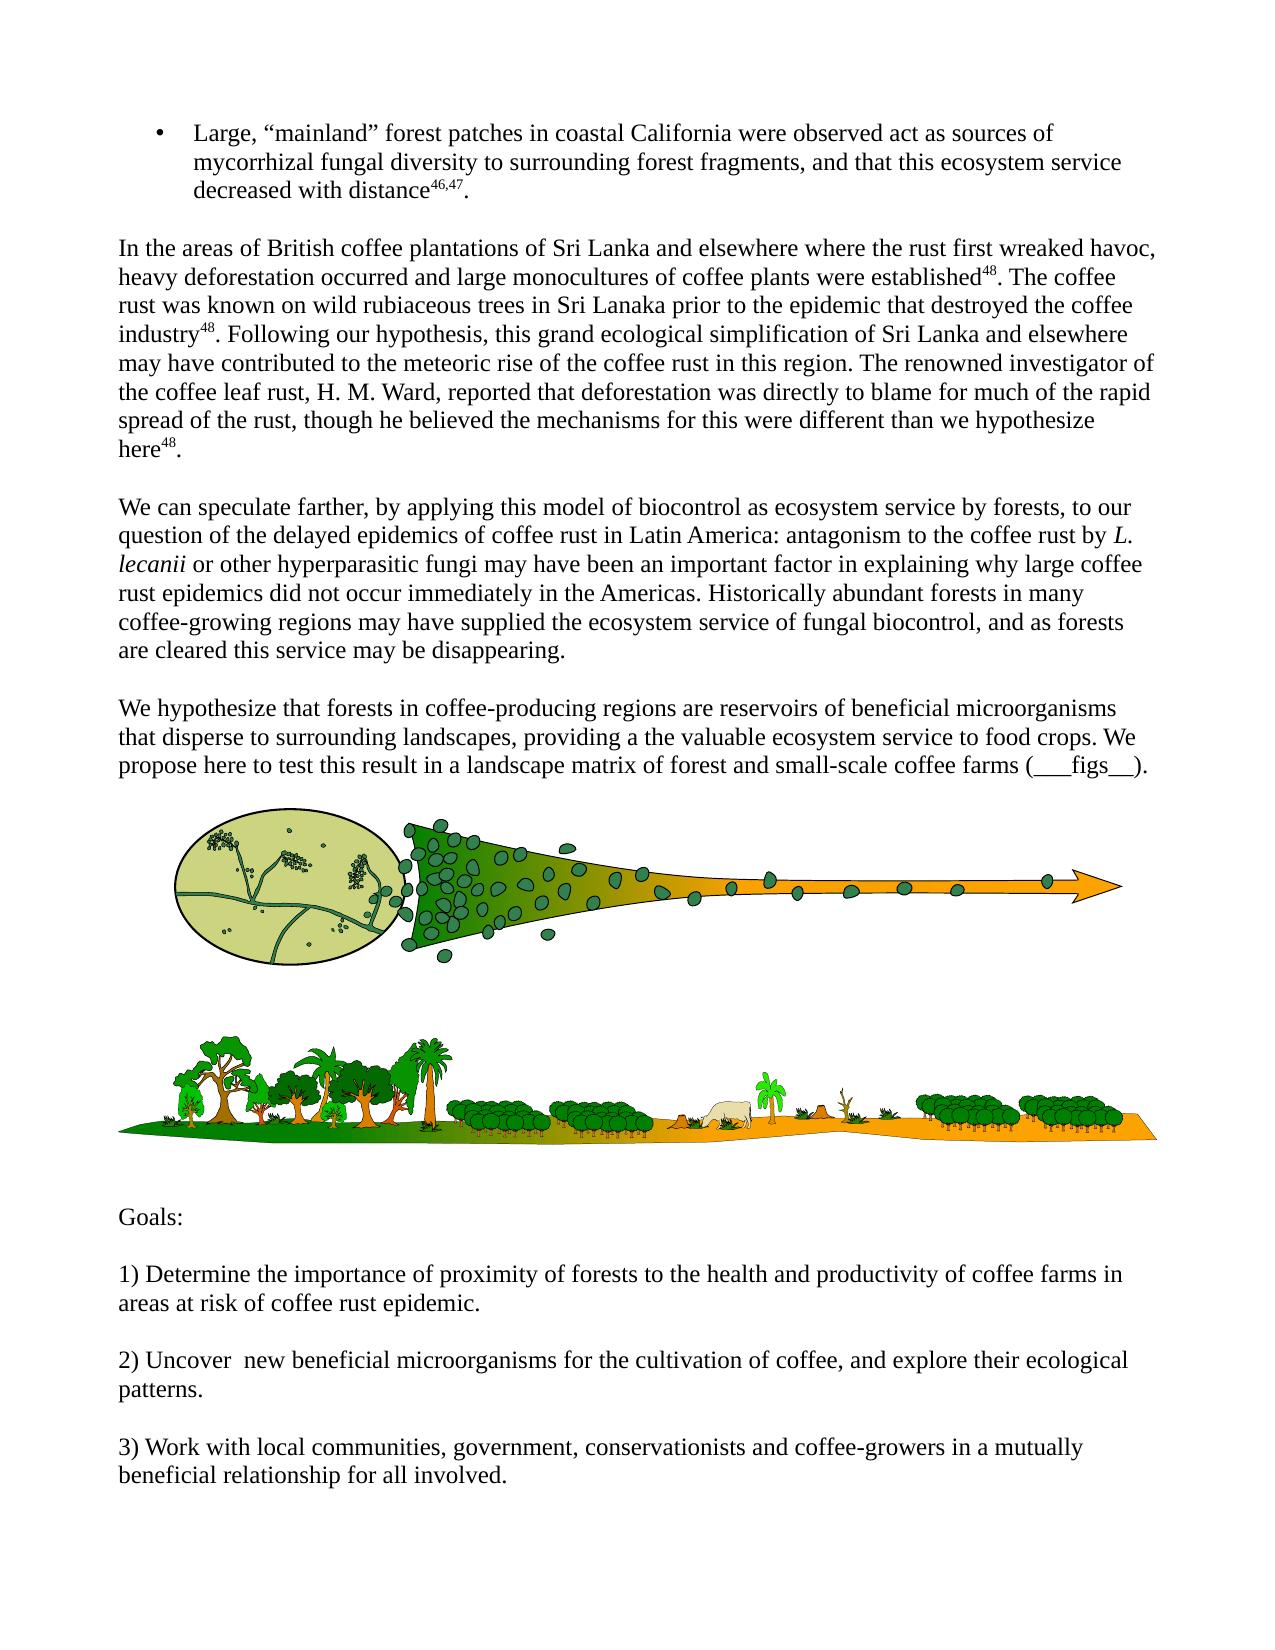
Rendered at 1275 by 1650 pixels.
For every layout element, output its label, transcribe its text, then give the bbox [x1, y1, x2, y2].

text We hypothesize that forests in coffee-producing regions are reservoirs of beneficial microorganisms that disperse to surrounding landscapes, providing a the valuable ecosystem service to food crops. We propose here to test this result in a landscape matrix of forest and small-scale coffee farms (___figs__). [118, 693, 1157, 779]
text 2) Uncover new beneficial microorganisms for the cultivation of coffee, and explore their ecological patterns. [118, 1346, 1157, 1403]
list Large, “mainland” forest patches in coastal California were observed act as sources of mycorrhizal fungal diversity to surrounding forest fragments, and that this ecosystem service decreased with distance46,47. [156, 118, 1157, 204]
text In the areas of British coffee plantations of Sri Lanka and elsewhere where the rust first wreaked havoc, heavy deforestation occurred and large monocultures of coffee plants were established48. The coffee rust was known on wild rubiaceous trees in Sri Lanaka prior to the epidemic that destroyed the coffee industry48. Following our hypothesis, this grand ecological simplification of Sri Lanka and elsewhere may have contributed to the meteoric rise of the coffee rust in this region. The renowned investigator of the coffee leaf rust, H. M. Ward, reported that deforestation was directly to blame for much of the rapid spread of the rust, though he believed the mechanisms for this were different than we hypothesize here48. [118, 233, 1157, 463]
text We can speculate farther, by applying this model of biocontrol as ecosystem service by forests, to our question of the delayed epidemics of coffee rust in Latin America: antagonism to the coffee rust by L. lecanii or other hyperparasitic fungi may have been an important factor in explaining why large coffee rust epidemics did not occur immediately in the Americas. Historically abundant forests in many coffee-growing regions may have supplied the ecosystem service of fungal biocontrol, and as forests are cleared this service may be disappearing. [118, 492, 1157, 664]
text Goals: [118, 1202, 1157, 1231]
text 1) Determine the importance of proximity of forests to the health and productivity of coffee farms in areas at risk of coffee rust epidemic. [118, 1259, 1157, 1317]
text 3) Work with local communities, government, conservationists and coffee-growers in a mutually beneficial relationship for all involved. [118, 1432, 1157, 1489]
